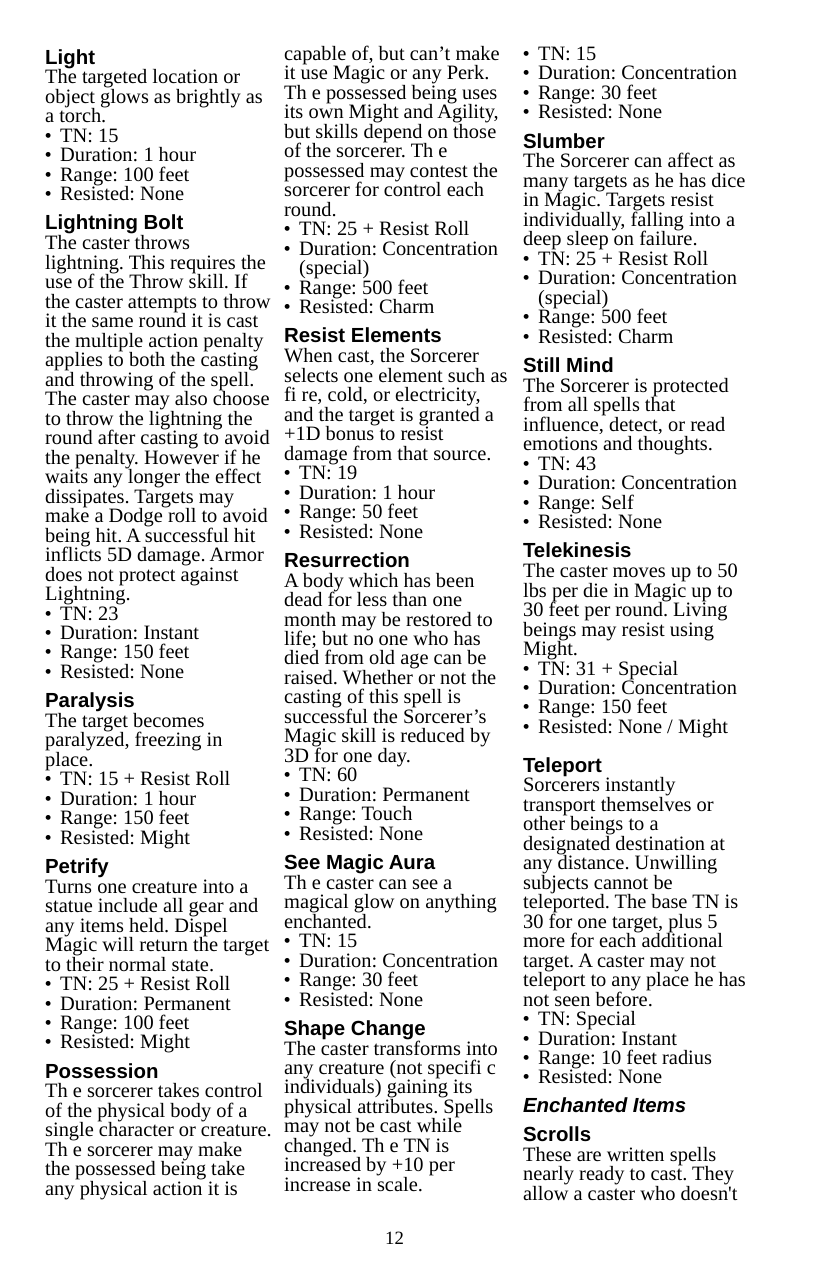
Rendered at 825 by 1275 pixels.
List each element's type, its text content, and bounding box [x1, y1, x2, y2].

list Duration: Permanent [45, 994, 272, 1014]
list TN: 23 [45, 604, 272, 624]
list Resisted: Charm [284, 298, 511, 318]
list TN: 25 + Resist Roll [523, 250, 750, 269]
list TN: 15 [45, 127, 272, 146]
list Resisted: None / Might [523, 718, 750, 737]
list Range: 30 feet [523, 84, 750, 103]
text Turns one creature into a statue include all gear and any items held. Dispel Magic will return the target to their normal state. [45, 878, 272, 975]
list TN: 31 + Special [523, 659, 750, 679]
list Range: 150 feet [45, 643, 272, 663]
text The target becomes paralyzed, freezing in place. [45, 712, 272, 770]
text These are written spells nearly ready to cast. They allow a caster who doesn't [523, 1146, 750, 1204]
list Resisted: None [284, 825, 511, 844]
list TN: 43 [523, 454, 750, 474]
subtitle See Magic Aura [284, 850, 511, 874]
list Range: 10 feet radius [523, 1049, 750, 1068]
list Range: 100 feet [45, 1014, 272, 1033]
list Resisted: None [523, 1068, 750, 1088]
list Duration: Concentration [284, 952, 511, 971]
list TN: 15 + Resist Roll [45, 770, 272, 790]
list Duration: Concentration [523, 64, 750, 84]
text Sorcerers instantly transport themselves or other beings to a designated destination at any distance. Unwilling subjects cannot be teleported. The base TN is 30 for one target, plus 5 more for each additional target. A caster may not teleport to any place he has not seen before. [523, 776, 750, 1010]
list Resisted: Might [45, 1033, 272, 1053]
list TN: 25 + Resist Roll [45, 975, 272, 994]
subtitle Light [45, 45, 272, 68]
subtitle Paralysis [45, 688, 272, 712]
text The Sorcerer is protected from all spells that influence, detect, or read emotions and thoughts. [523, 377, 750, 454]
text The targeted location or object glows as brightly as a torch. [45, 68, 272, 127]
text When cast, the Sorcerer selects one element such as fi re, cold, or electricity, and the target is granted a +1D bonus to resist damage from that source. [284, 347, 511, 464]
text A body which has been dead for less than one month may be restored to life; but no one who has died from old age can be raised. Whether or not the casting of this spell is successful the Sorcerer’s Magic skill is reduced by 3D for one day. [284, 571, 511, 766]
list Duration: Permanent [284, 786, 511, 805]
text The caster transforms into any creature (not specifi c individuals) gaining its physical attributes. Spells may not be cast while changed. Th e TN is increased by +10 per increase in scale. [284, 1039, 511, 1195]
text capable of, but can’t make it use Magic or any Perk. Th e possessed being uses its own Might and Agility, but skills depend on those of the sorcerer. Th e possessed may contest the sorcerer for control each round. [284, 45, 511, 220]
subtitle Telekinesis [523, 538, 750, 562]
list Resisted: None [523, 103, 750, 123]
list TN: 15 [284, 932, 511, 952]
list Range: 30 feet [284, 971, 511, 991]
text Th e caster can see a magical glow on anything enchanted. [284, 874, 511, 932]
subtitle Teleport [523, 737, 750, 776]
subtitle Resurrection [284, 548, 511, 571]
subtitle Enchanted Items [523, 1097, 750, 1116]
list Duration: Instant [523, 1029, 750, 1049]
list Resisted: Charm [523, 328, 750, 347]
list Range: 100 feet [45, 166, 272, 185]
list Range: 150 feet [523, 698, 750, 718]
subtitle Shape Change [284, 1016, 511, 1039]
list Duration: 1 hour [284, 483, 511, 503]
subtitle Petrify [45, 854, 272, 878]
list Resisted: None [284, 522, 511, 542]
subtitle Slumber [523, 129, 750, 152]
list TN: 19 [284, 464, 511, 483]
list Duration: 1 hour [45, 146, 272, 166]
list Resisted: None [523, 513, 750, 532]
list TN: Special [523, 1010, 750, 1029]
subtitle Still Mind [523, 353, 750, 377]
text The caster throws lightning. This requires the use of the Throw skill. If the caster attempts to throw it the same round it is cast the multiple action penalty applies to both the casting and throwing of the spell. The caster may also choose to throw the lightning the round after casting to avoid the penalty. However if he waits any longer the effect dissipates. Targets may make a Dodge roll to avoid being hit. A successful hit inflicts 5D damage. Armor does not protect against Lightning. [45, 234, 272, 604]
list TN: 15 [523, 45, 750, 64]
list Duration: 1 hour [45, 790, 272, 809]
subtitle Scrolls [523, 1122, 750, 1146]
list Range: 50 feet [284, 503, 511, 522]
list Duration: Concentration (special) [284, 240, 511, 279]
list TN: 60 [284, 766, 511, 786]
subtitle Resist Elements [284, 324, 511, 347]
list Range: 500 feet [523, 308, 750, 328]
subtitle Lightning Bolt [45, 211, 272, 234]
text Th e sorcerer takes control of the physical body of a single character or creature. Th e sorcerer may make the possessed being take any physical action it is [45, 1082, 272, 1199]
list Resisted: None [45, 185, 272, 205]
text The Sorcerer can affect as many targets as he has dice in Magic. Targets resist individually, falling into a deep sleep on failure. [523, 152, 750, 250]
list Resisted: Might [45, 829, 272, 848]
list TN: 25 + Resist Roll [284, 220, 511, 240]
list Range: 500 feet [284, 279, 511, 298]
list Resisted: None [45, 663, 272, 682]
list Duration: Concentration (special) [523, 269, 750, 308]
list Range: Touch [284, 805, 511, 825]
list Range: 150 feet [45, 809, 272, 829]
list Range: Self [523, 493, 750, 513]
text The caster moves up to 50 lbs per die in Magic up to 30 feet per round. Living beings may resist using Might. [523, 562, 750, 659]
list Duration: Concentration [523, 679, 750, 698]
list Duration: Instant [45, 624, 272, 643]
list Duration: Concentration [523, 474, 750, 493]
subtitle Possession [45, 1059, 272, 1082]
list Resisted: None [284, 991, 511, 1010]
